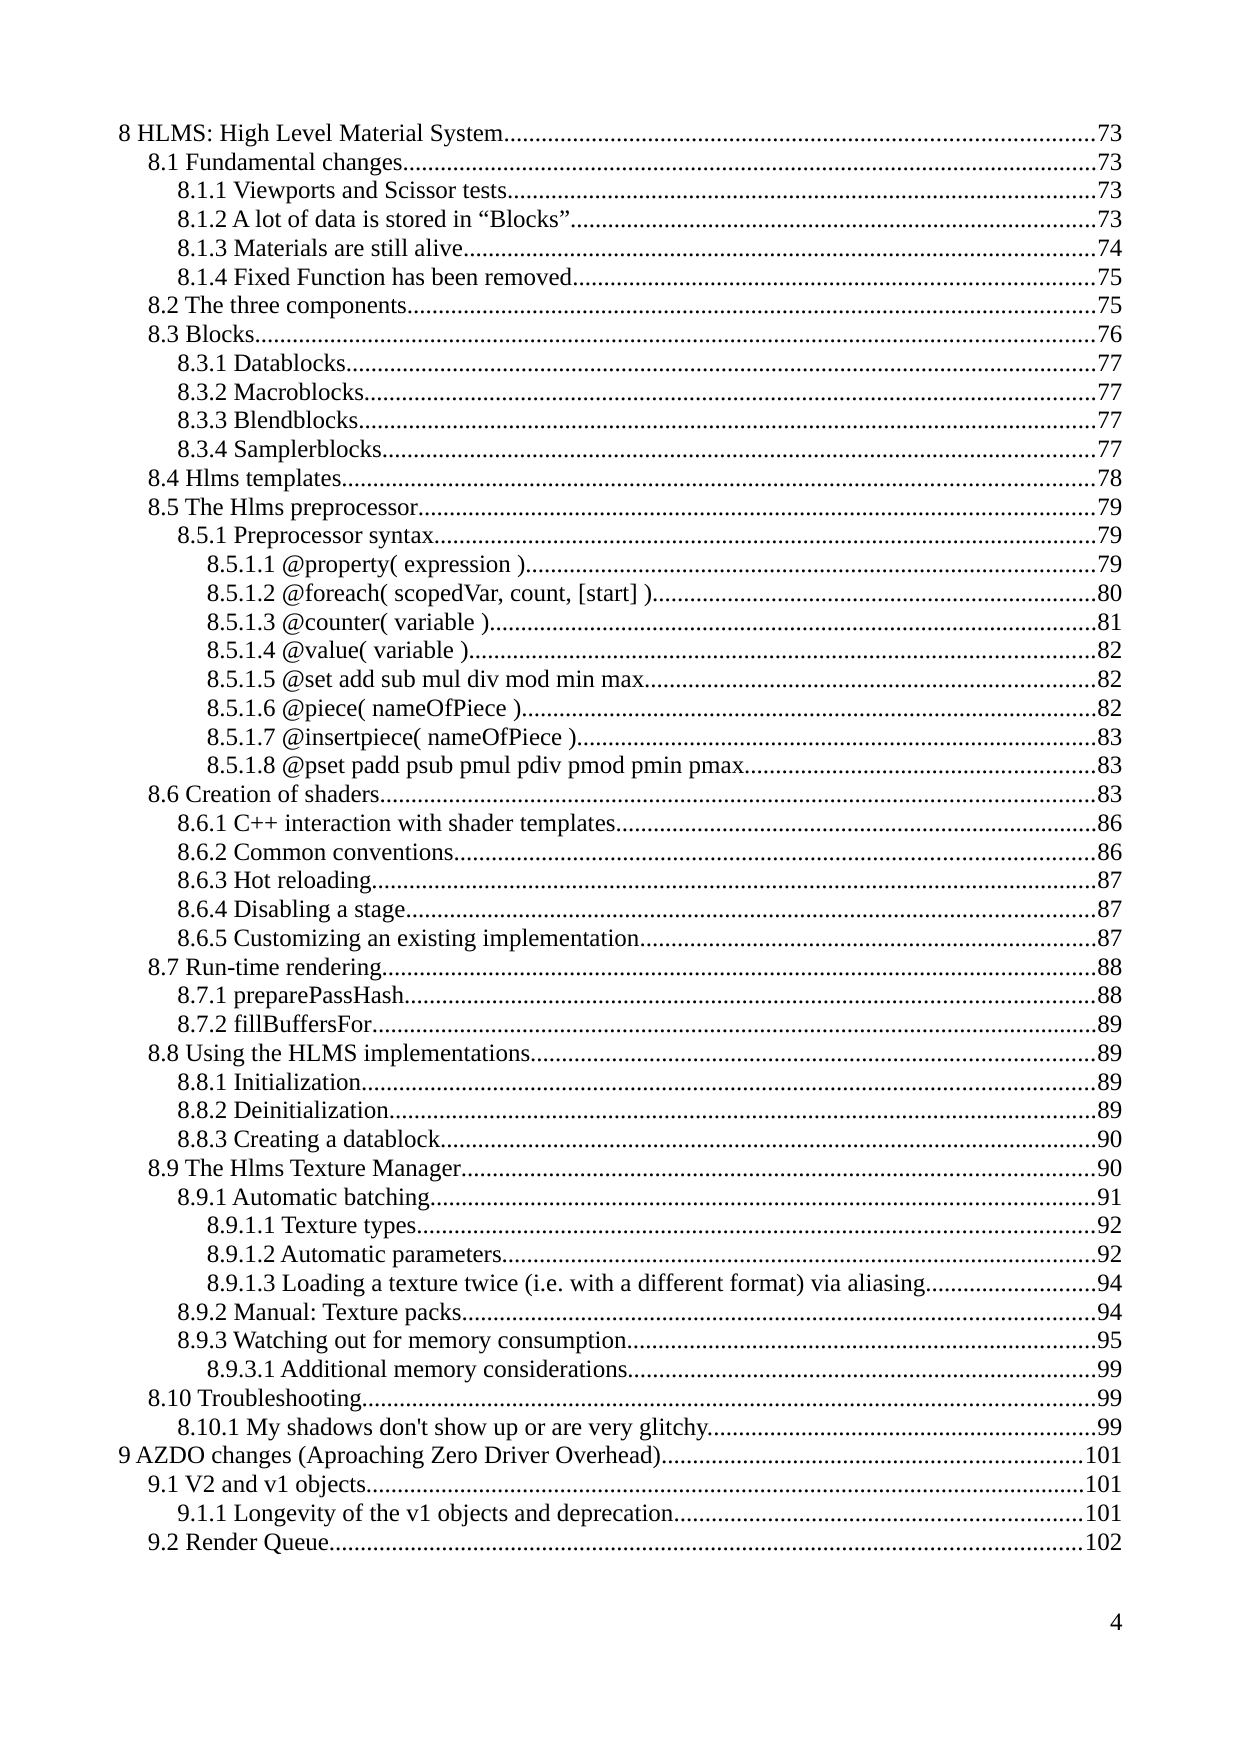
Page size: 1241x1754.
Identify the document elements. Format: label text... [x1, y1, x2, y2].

text 8.4 Hlms templates 78 [148, 463, 1122, 492]
text 8.8 Using the HLMS implementations 89 [148, 1038, 1122, 1067]
text 8.1.4 Fixed Function has been removed 75 [177, 262, 1122, 291]
text 8.10 Troubleshooting 99 [148, 1383, 1122, 1412]
text 8.9.2 Manual: Texture packs 94 [177, 1297, 1122, 1326]
text 8.5 The Hlms preprocessor 79 [148, 492, 1122, 521]
text 8.9 The Hlms Texture Manager 90 [148, 1153, 1122, 1182]
text 8.5.1 Preprocessor syntax 79 [177, 521, 1122, 549]
text 8.2 The three components 75 [148, 291, 1122, 319]
text 8.10.1 My shadows don't show up or are very glitchy. 99 [177, 1412, 1122, 1441]
text 8.9.3.1 Additional memory considerations 99 [207, 1354, 1122, 1383]
text 8.3.4 Samplerblocks 77 [177, 434, 1122, 463]
text 8 HLMS: High Level Material System 73 [118, 118, 1122, 147]
text 8.6.5 Customizing an existing implementation 87 [177, 923, 1122, 952]
text 8.3.3 Blendblocks 77 [177, 406, 1122, 434]
text 8.5.1.3 @counter( variable ) 81 [207, 607, 1122, 636]
text 8.5.1.2 @foreach( scopedVar, count, [start] ) 80 [207, 578, 1122, 607]
text 8.7.1 preparePassHash 88 [177, 981, 1122, 1009]
text 9 AZDO changes (Aproaching Zero Driver Overhead) 101 [118, 1441, 1122, 1469]
text 8.3 Blocks 76 [148, 319, 1122, 348]
text 9.1 V2 and v1 objects 101 [148, 1469, 1122, 1498]
text 8.8.1 Initialization 89 [177, 1067, 1122, 1096]
text 8.8.3 Creating a datablock 90 [177, 1124, 1122, 1153]
text 8.8.2 Deinitialization 89 [177, 1096, 1122, 1124]
text 8.5.1.1 @property( expression ) 79 [207, 549, 1122, 578]
text 8.7 Run-time rendering 88 [148, 952, 1122, 981]
text 8.9.1.3 Loading a texture twice (i.e. with a different format) via aliasing 94 [207, 1268, 1122, 1297]
text 8.9.1.2 Automatic parameters 92 [207, 1239, 1122, 1268]
text 8.5.1.5 @set add sub mul div mod min max 82 [207, 664, 1122, 693]
text 8.6.3 Hot reloading 87 [177, 866, 1122, 894]
text 8.5.1.4 @value( variable ) 82 [207, 636, 1122, 664]
text 8.6.4 Disabling a stage 87 [177, 894, 1122, 923]
text 8.5.1.7 @insertpiece( nameOfPiece ) 83 [207, 722, 1122, 751]
text 8.3.1 Datablocks 77 [177, 348, 1122, 377]
text 8.7.2 fillBuffersFor 89 [177, 1009, 1122, 1038]
text 8.1.2 A lot of data is stored in “Blocks” 73 [177, 204, 1122, 233]
text 9.2 Render Queue 102 [148, 1527, 1122, 1556]
text 8.6.1 C++ interaction with shader templates 86 [177, 808, 1122, 837]
text 8.5.1.6 @piece( nameOfPiece ) 82 [207, 693, 1122, 722]
text 8.1 Fundamental changes 73 [148, 147, 1122, 176]
text 9.1.1 Longevity of the v1 objects and deprecation 101 [177, 1498, 1122, 1527]
text 8.9.1 Automatic batching 91 [177, 1182, 1122, 1211]
text 8.6 Creation of shaders 83 [148, 779, 1122, 808]
text 8.9.3 Watching out for memory consumption 95 [177, 1326, 1122, 1354]
text 8.1.3 Materials are still alive 74 [177, 233, 1122, 262]
text 8.1.1 Viewports and Scissor tests 73 [177, 176, 1122, 204]
text 8.6.2 Common conventions 86 [177, 837, 1122, 866]
text 8.9.1.1 Texture types 92 [207, 1211, 1122, 1239]
text 8.3.2 Macroblocks 77 [177, 377, 1122, 406]
text 8.5.1.8 @pset padd psub pmul pdiv pmod pmin pmax 83 [207, 751, 1122, 779]
